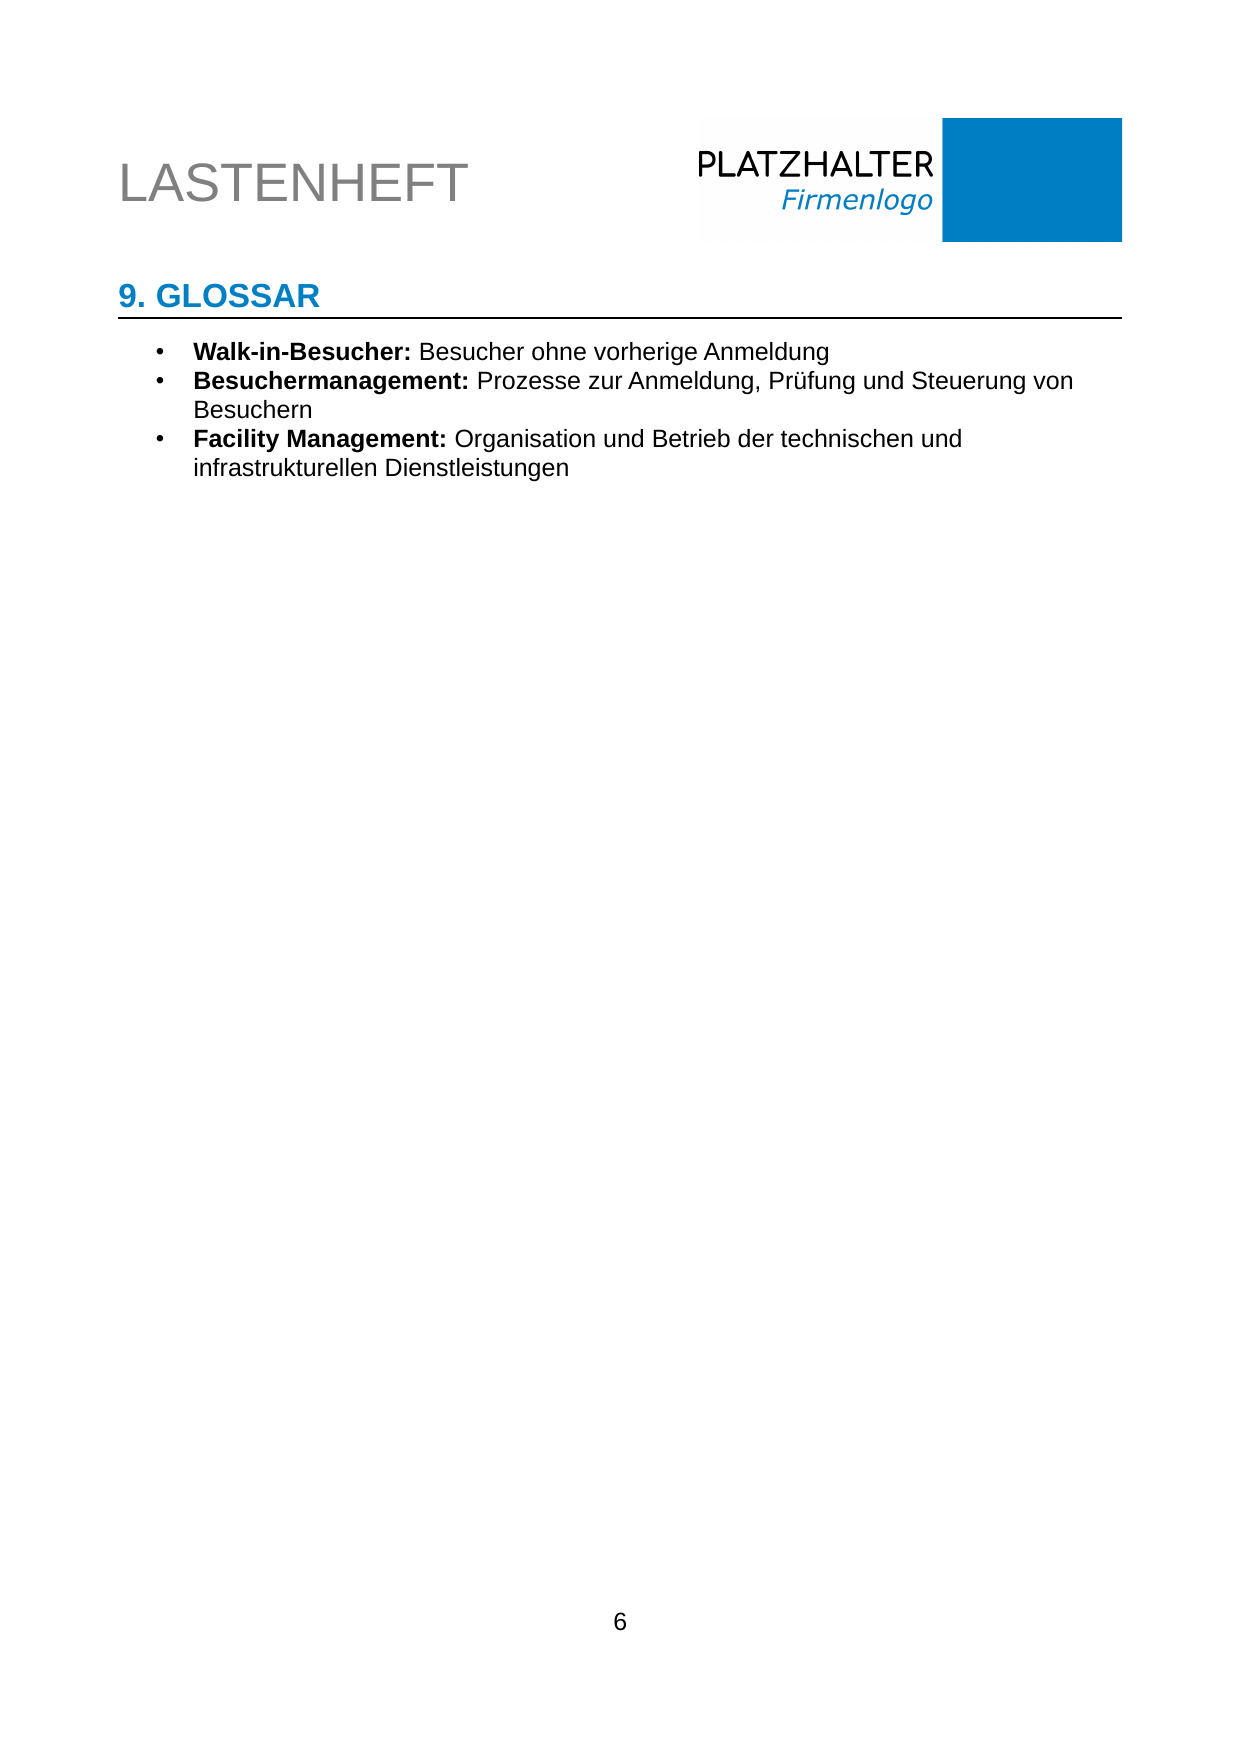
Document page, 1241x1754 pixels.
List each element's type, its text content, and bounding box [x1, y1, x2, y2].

list Besuchermanagement: Prozesse zur Anmeldung, Prüfung und Steuerung von Besuchern [156, 366, 1122, 424]
list Walk-in-Besucher: Besucher ohne vorherige Anmeldung [156, 337, 1122, 366]
subtitle Glossar [118, 276, 1122, 317]
picture [698, 118, 1123, 242]
list Facility Management: Organisation und Betrieb der technischen und infrastrukturellen Dienstleistungen [156, 424, 1122, 481]
